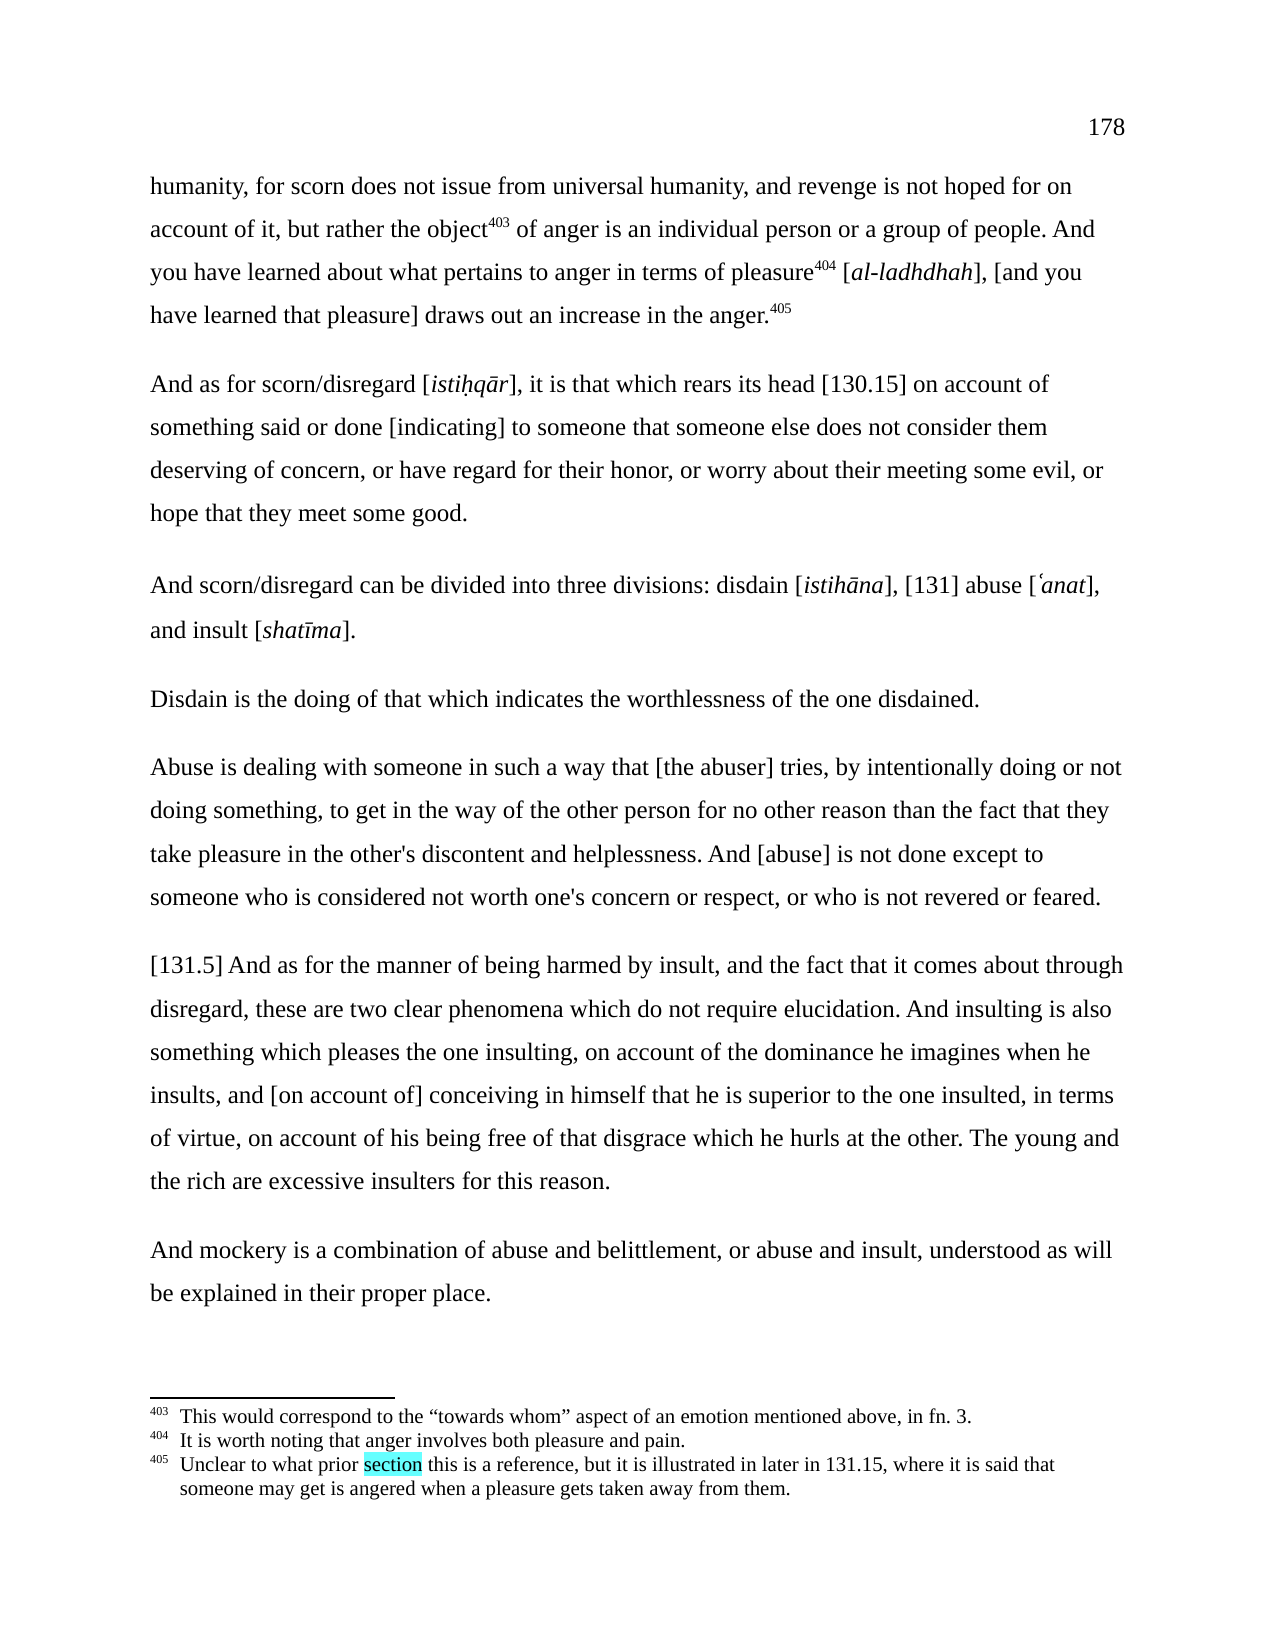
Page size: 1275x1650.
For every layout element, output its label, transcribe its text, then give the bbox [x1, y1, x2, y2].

text Unclear to what prior section this is a reference, but it is illustrated in later in 131.15, where it is said that someone may get is angered when a pleasure gets taken away from them. [150, 1452, 1125, 1500]
text humanity, for scorn does not issue from universal humanity, and revenge is not hoped for on account of it, but rather the object of anger is an individual person or a group of people. And you have learned about what pertains to anger in terms of pleasure [al-ladhdhah], [and you have learned that pleasure] draws out an increase in the anger. [150, 171, 1125, 329]
text And scorn/disregard can be divided into three divisions: disdain [istihāna], [131] abuse [ʿanat], and insult [shatīma]. [150, 567, 1125, 644]
text And mockery is a combination of abuse and belittlement, or abuse and insult, understood as will be explained in their proper place. [150, 1235, 1125, 1307]
text Abuse is dealing with someone in such a way that [the abuser] tries, by intentionally doing or not doing something, to get in the way of the other person for no other reason than the fact that they take pleasure in the other's discontent and helplessness. And [abuse] is not done except to someone who is considered not worth one's concern or respect, or who is not revered or feared. [150, 752, 1125, 911]
text [131.5] And as for the manner of being harmed by insult, and the fact that it comes about through disregard, these are two clear phenomena which do not require elucidation. And insulting is also something which pleases the one insulting, on account of the dominance he imagines when he insults, and [on account of] conceiving in himself that he is superior to the one insulted, in terms of virtue, on account of his being free of that disgrace which he hurls at the other. The young and the rich are excessive insulters for this reason. [150, 951, 1125, 1195]
text This would correspond to the “towards whom” aspect of an emotion mentioned above, in fn. 3. [150, 1404, 1125, 1428]
text And as for scorn/disregard [istiḥqār], it is that which rears its head [130.15] on account of something said or done [indicating] to someone that someone else does not consider them deserving of concern, or have regard for their honor, or worry about their meeting some evil, or hope that they meet some good. [150, 369, 1125, 527]
text It is worth noting that anger involves both pleasure and pain. [150, 1428, 1125, 1452]
text Disdain is the doing of that which indicates the worthlessness of the one disdained. [150, 684, 1125, 713]
